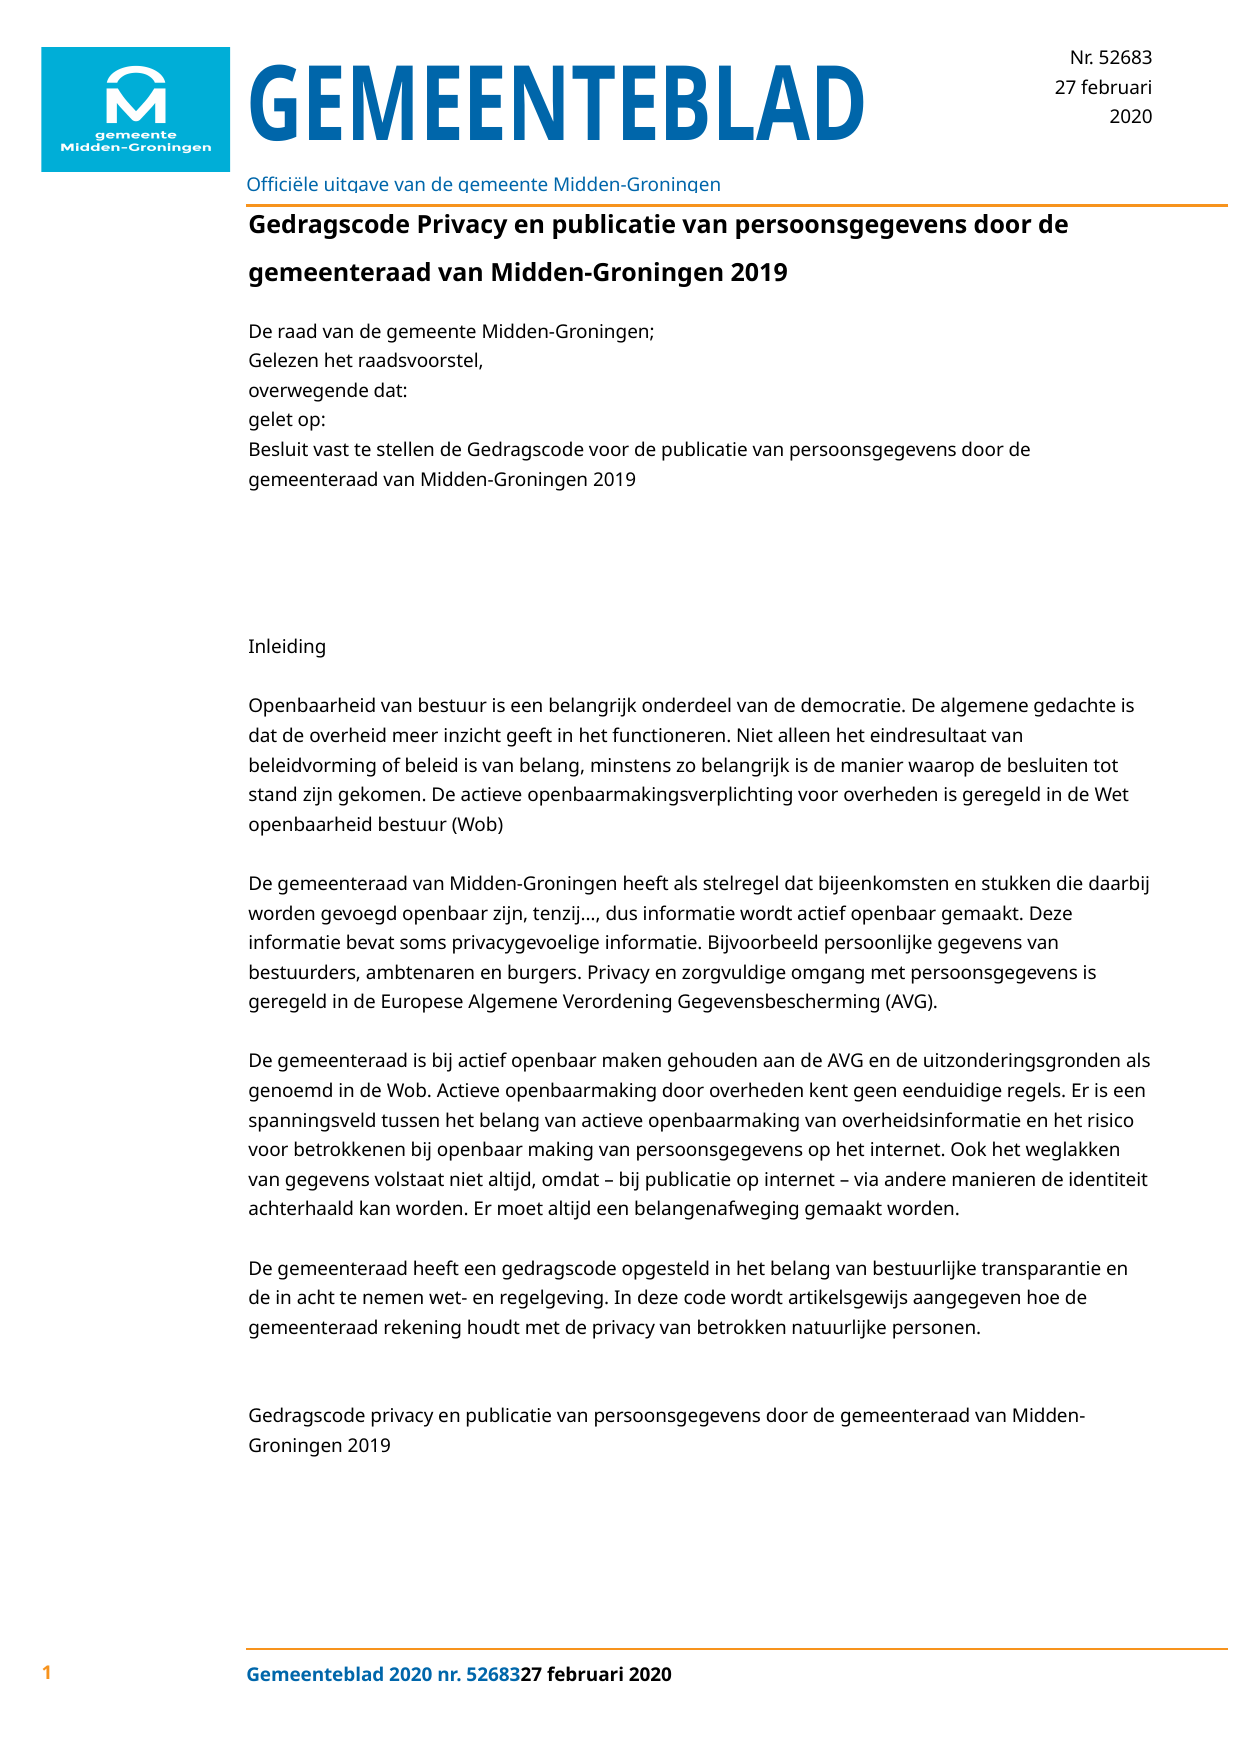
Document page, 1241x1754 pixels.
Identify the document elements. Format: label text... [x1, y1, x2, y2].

text overwegende dat: [248, 377, 1152, 403]
text De raad van de gemeente Midden-Groningen; [248, 318, 1152, 344]
text Gelezen het raadsvoorstel, [248, 347, 1152, 373]
text Inleiding [248, 633, 1152, 659]
text Openbaarheid van bestuur is een belangrijk onderdeel van de democratie. De algemene gedachte is dat de overheid meer inzicht geeft in het functioneren. Niet alleen het eindresultaat van beleidvorming of beleid is van belang, minstens zo belangrijk is de manier waarop de besluiten tot stand zijn gekomen. De actieve openbaarmakingsverplichting voor overheden is geregeld in de Wet openbaarheid bestuur (Wob) [248, 693, 1152, 837]
picture [184, 146, 190, 153]
text De gemeenteraad van Midden-Groningen heeft als stelregel dat bijeenkomsten en stukken die daarbij worden gevoegd openbaar zijn, tenzij…, dus informatie wordt actief openbaar gemaakt. Deze informatie bevat soms privacygevoelige informatie. Bijvoorbeeld persoonlijke gegevens van bestuurders, ambtenaren en burgers. Privacy en zorgvuldige omgang met persoonsgegevens is geregeld in de Europese Algemene Verordening Gegevensbescherming (AVG). [248, 870, 1152, 1014]
picture [107, 89, 165, 122]
text Besluit vast te stellen de Gedragscode voor de publicatie van persoonsgegevens door de gemeenteraad van Midden-Groningen 2019 [248, 436, 1152, 492]
text Gedragscode privacy en publicatie van persoonsgegevens door de gemeenteraad van Midden-Groningen 2019 [248, 1403, 1152, 1458]
text gelet op: [248, 407, 1152, 432]
text Gedragscode Privacy en publicatie van persoonsgegevens door de gemeenteraad van Midden-Groningen 2019 [248, 207, 1152, 288]
text De gemeenteraad heeft een gedragscode opgesteld in het belang van bestuurlijke transparantie en de in acht te nemen wet- en regelgeving. In deze code wordt artikelsgewijs aangegeven hoe de gemeenteraad rekening houdt met de privacy van betrokken natuurlijke personen. [248, 1255, 1152, 1339]
text De gemeenteraad is bij actief openbaar maken gehouden aan de AVG en de uitzonderingsgronden als genoemd in de Wob. Actieve openbaarmaking door overheden kent geen eenduidige regels. Er is een spanningsveld tussen het belang van actieve openbaarmaking van overheidsinformatie en het risico voor betrokkenen bij openbaar making van persoonsgegevens op het internet. Ook het weglakken van gegevens volstaat niet altijd, omdat – bij publicatie op internet – via andere manieren de identiteit achterhaald kan worden. Er moet altijd een belangenafweging gemaakt worden. [248, 1048, 1152, 1221]
picture [108, 66, 164, 82]
